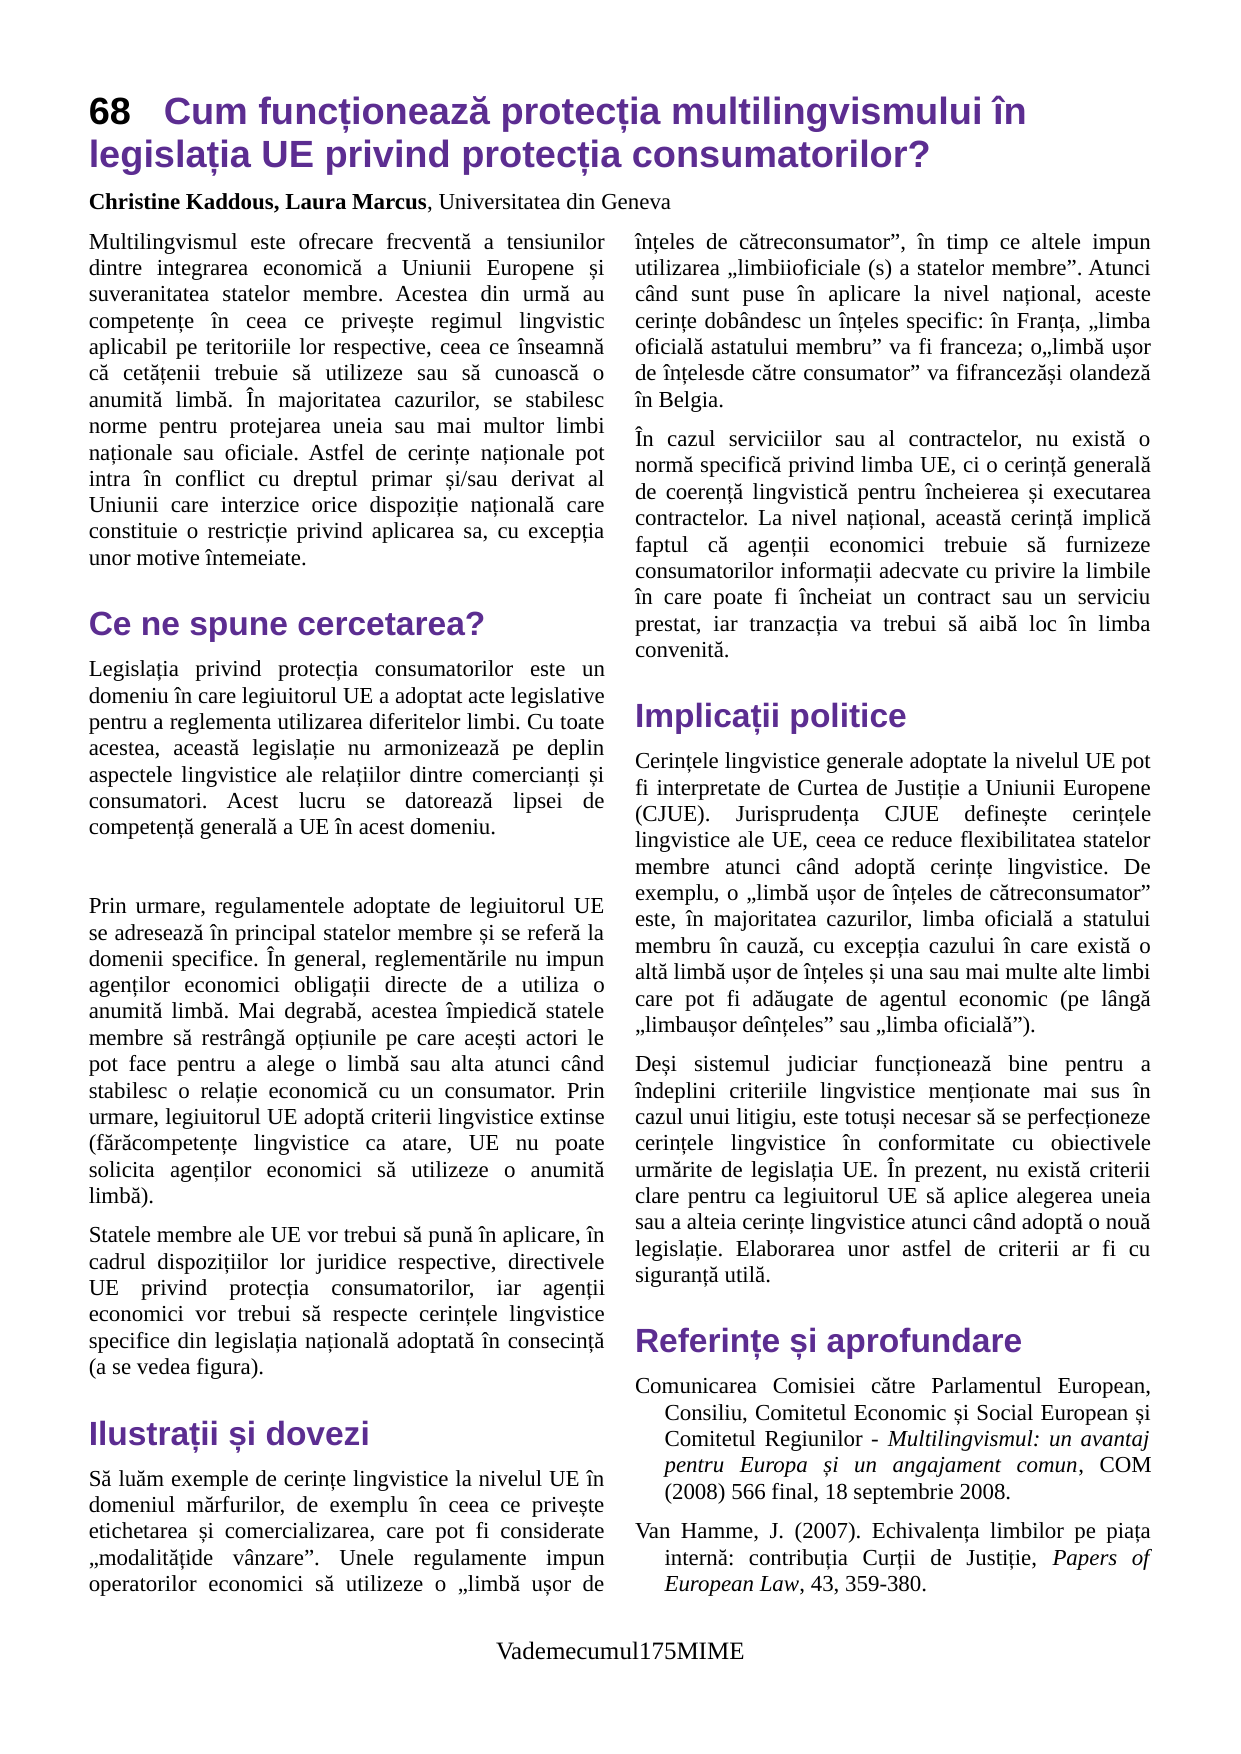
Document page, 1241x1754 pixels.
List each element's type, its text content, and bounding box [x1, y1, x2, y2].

subtitle Ce ne spune cercetarea? [88, 604, 605, 643]
text Van Hamme, J. (2007). Echivalența limbilor pe piața internă: contribuția Curții de Justiție, Papers of European Law, 43, 359-380. [635, 1517, 1152, 1596]
text Deși sistemul judiciar funcționează bine pentru a îndeplini criteriile lingvistice menționate mai sus în cazul unui litigiu, este totuși necesar să se perfecționeze cerințele lingvistice în conformitate cu obiectivele urmărite de legislația UE. În prezent, nu există criterii clare pentru ca legiuitorul UE să aplice alegerea uneia sau a alteia cerințe lingvistice atunci când adoptă o nouă legislație. Elaborarea unor astfel de criterii ar fi cu siguranță utilă. [635, 1050, 1152, 1287]
text Prin urmare, regulamentele adoptate de legiuitorul UE se adresează în principal statelor membre și se referă la domenii specifice. În general, reglementările nu impun agenților economici obligații directe de a utiliza o anumită limbă. Mai degrabă, acestea împiedică statele membre să restrângă opțiunile pe care acești actori le pot face pentru a alege o limbă sau alta atunci când stabilesc o relație economică cu un consumator. Prin urmare, legiuitorul UE adoptă criterii lingvistice extinse (fărăcompetențe lingvistice ca atare, UE nu poate solicita agenților economici să utilizeze o anumită limbă). [88, 892, 605, 1208]
text Statele membre ale UE vor trebui să pună în aplicare, în cadrul dispozițiilor lor juridice respective, directivele UE privind protecția consumatorilor, iar agenții economici vor trebui să respecte cerințele lingvistice specifice din legislația națională adoptată în consecință (a se vedea figura). [88, 1221, 605, 1379]
text Legislația privind protecția consumatorilor este un domeniu în care legiuitorul UE a adoptat acte legislative pentru a reglementa utilizarea diferitelor limbi. Cu toate acestea, această legislație nu armonizează pe deplin aspectele lingvistice ale relațiilor dintre comercianți și consumatori. Acest lucru se datorează lipsei de competență generală a UE în acest domeniu. [88, 655, 605, 840]
text Multilingvismul este ofrecare frecventă a tensiunilor dintre integrarea economică a Uniunii Europene și suveranitatea statelor membre. Acestea din urmă au competențe în ceea ce privește regimul lingvistic aplicabil pe teritoriile lor respective, ceea ce înseamnă că cetățenii trebuie să utilizeze sau să cunoască o anumită limbă. În majoritatea cazurilor, se stabilesc norme pentru protejarea uneia sau mai multor limbi naționale sau oficiale. Astfel de cerințe naționale pot intra în conflict cu dreptul primar și/sau derivat al Uniunii care interzice orice dispoziție națională care constituie o restricție privind aplicarea sa, cu excepția unor motive întemeiate. [88, 228, 605, 570]
subtitle Ilustrații și dovezi [88, 1413, 605, 1452]
subtitle Cum funcționează protecția multilingvismului în legislația UE privind protecția consumatorilor? [88, 88, 1152, 176]
text În cazul serviciilor sau al contractelor, nu există o normă specifică privind limba UE, ci o cerință generală de coerență lingvistică pentru încheierea și executarea contractelor. La nivel național, această cerință implică faptul că agenții economici trebuie să furnizeze consumatorilor informații adecvate cu privire la limbile în care poate fi încheiat un contract sau un serviciu prestat, iar tranzacția va trebui să aibă loc în limba convenită. [635, 425, 1152, 662]
text Christine Kaddous, Laura Marcus, Universitatea din Geneva [88, 188, 1152, 215]
text Cerințele lingvistice generale adoptate la nivelul UE pot fi interpretate de Curtea de Justiție a Uniunii Europene (CJUE). Jurisprudența CJUE definește cerințele lingvistice ale UE, ceea ce reduce flexibilitatea statelor membre atunci când adoptă cerințe lingvistice. De exemplu, o „limbă ușor de înțeles de cătreconsumator” este, în majoritatea cazurilor, limba oficială a statului membru în cauză, cu excepția cazului în care există o altă limbă ușor de înțeles și una sau mai multe alte limbi care pot fi adăugate de agentul economic (pe lângă „limbaușor deînțeles” sau „limba oficială”). [635, 747, 1152, 1037]
text înțeles de cătreconsumator”, în timp ce altele impun utilizarea „limbiioficiale (s) a statelor membre”. Atunci când sunt puse în aplicare la nivel național, aceste cerințe dobândesc un înțeles specific: în Franța, „limba oficială astatului membru” va fi franceza; o„limbă ușor de înțelesde către consumator” va fifrancezăși olandeză în Belgia. [635, 228, 1152, 412]
subtitle Implicații politice [635, 696, 1152, 735]
text Să luăm exemple de cerințe lingvistice la nivelul UE în domeniul mărfurilor, de exemplu în ceea ce privește etichetarea și comercializarea, care pot fi considerate „modalitățide vânzare”. Unele regulamente impun operatorilor economici să utilizeze o „limbă ușor de [88, 1464, 605, 1596]
subtitle Referințe și aprofundare [635, 1321, 1152, 1360]
text Comunicarea Comisiei către Parlamentul European, Consiliu, Comitetul Economic și Social European și Comitetul Regiunilor - Multilingvismul: un avantaj pentru Europa și un angajament comun, COM (2008) 566 final, 18 septembrie 2008. [635, 1372, 1152, 1504]
